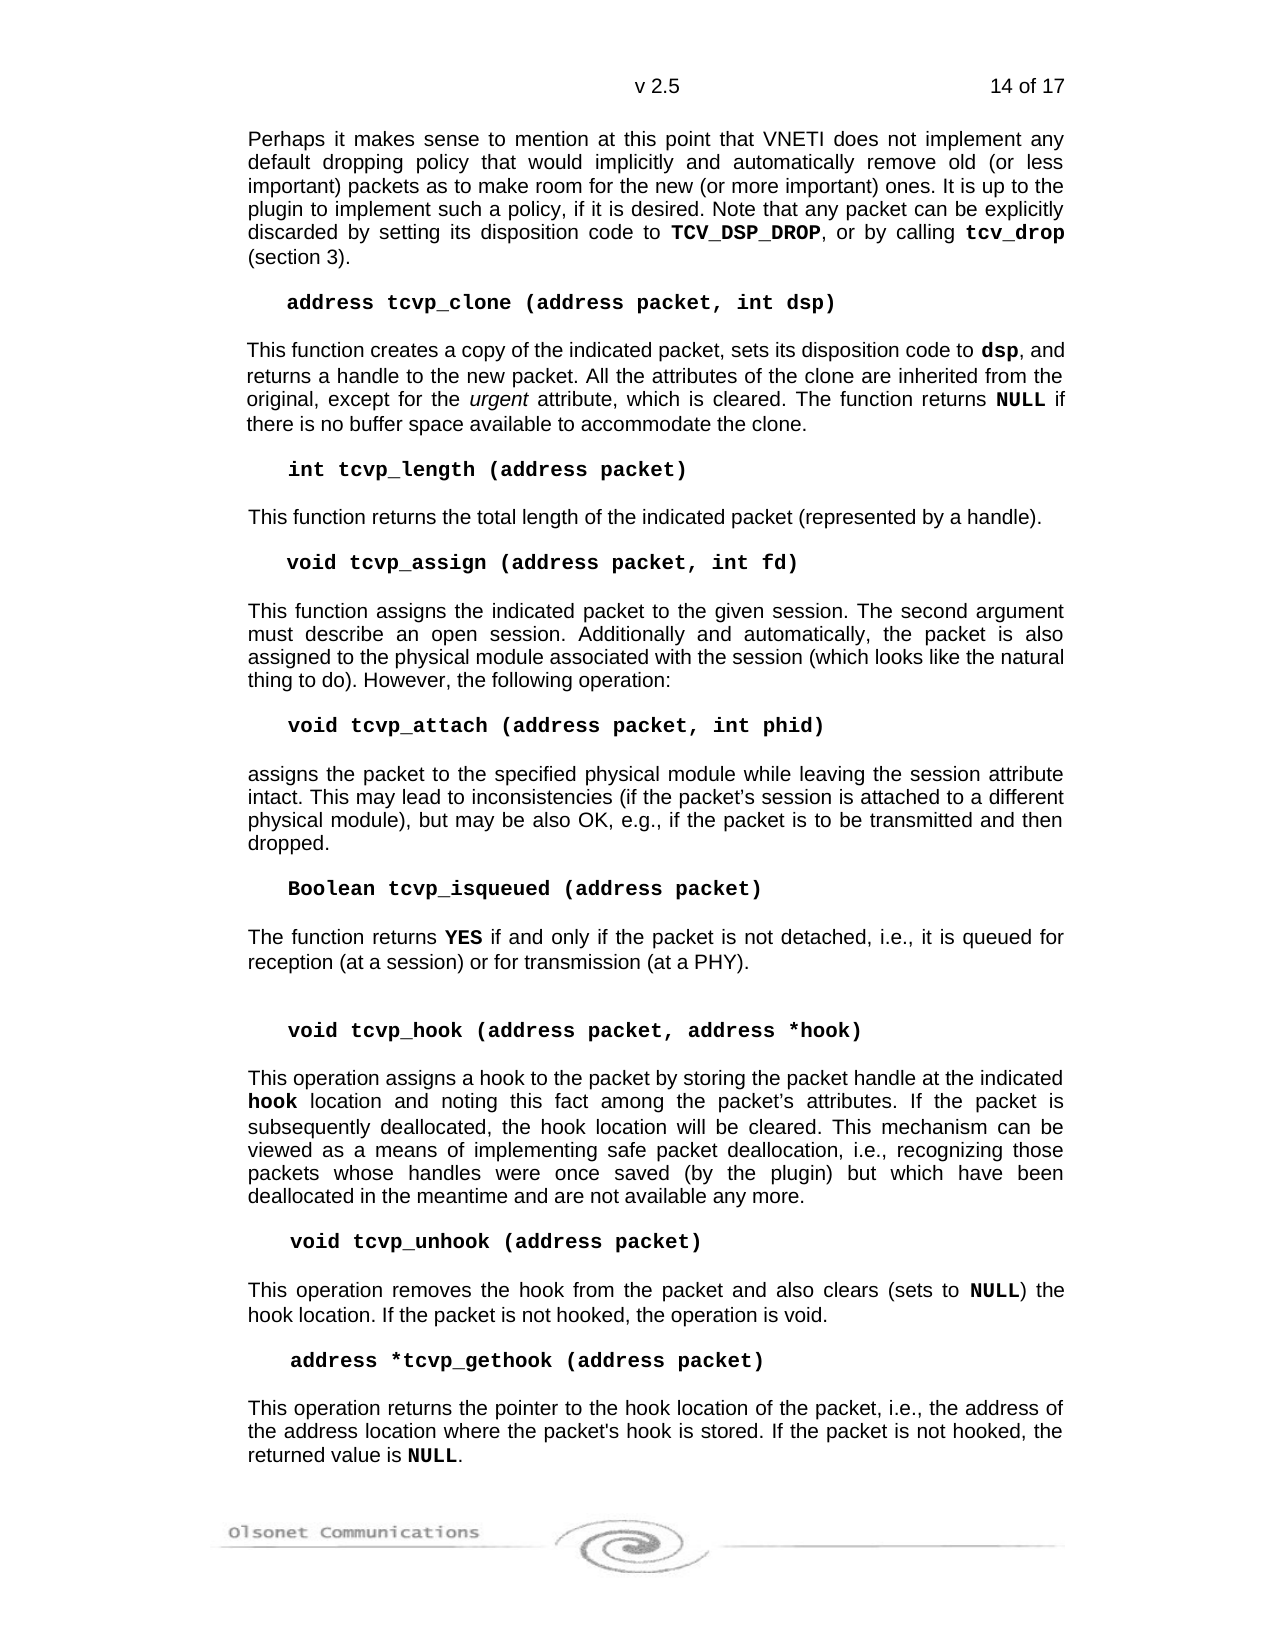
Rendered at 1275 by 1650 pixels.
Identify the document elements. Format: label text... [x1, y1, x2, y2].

text void tcvp_attach (address packet, int phid) [288, 715, 1065, 739]
text Boolean tcvp_isqueued (address packet) [288, 878, 1065, 902]
text int tcvp_length (address packet) [288, 459, 1065, 483]
text This operation assigns a hook to the packet by storing the packet handle at the indicated hook location and noting this fact among the packet’s attributes. If the packet is subsequently deallocated, the hook location will be cleared. This mechanism can be viewed as a means of implementing safe packet deallocation, i.e., recognizing those packets whose handles were once saved (by the plugin) but which have been deallocated in the meantime and are not available any more. [248, 1067, 1065, 1208]
text address tcvp_clone (address packet, int dsp) [286, 292, 1065, 316]
text assigns the packet to the specified physical module while leaving the session attribute intact. This may lead to inconsistencies (if the packet’s session is attached to a different physical module), but may be also OK, e.g., if the packet is to be transmitted and then dropped. [248, 762, 1065, 855]
text This function returns the total length of the indicated packet (represented by a handle). [248, 506, 1065, 529]
text This function assigns the indicated packet to the given session. The second argument must describe an open session. Additionally and automatically, the packet is also assigned to the physical module associated with the session (which looks like the natural thing to do). However, the following operation: [248, 599, 1065, 692]
text address *tcvp_gethook (address packet) [290, 1350, 1065, 1373]
text This operation removes the hook from the packet and also clears (sets to NULL) the hook location. If the packet is not hooked, the operation is void. [248, 1278, 1065, 1327]
text void tcvp_unhook (address packet) [290, 1231, 1065, 1255]
text This function creates a copy of the indicated packet, sets its disposition code to dsp, and returns a handle to the new packet. All the attributes of the clone are inherited from the original, except for the urgent attribute, which is cleared. The function returns NULL if there is no buffer space available to accommodate the clone. [246, 339, 1065, 436]
picture [210, 1504, 1065, 1596]
text The function returns YES if and only if the packet is not detached, i.e., it is queued for reception (at a session) or for transmission (at a PHY). [248, 925, 1065, 973]
text void tcvp_hook (address packet, address *hook) [288, 1020, 1065, 1044]
text Perhaps it makes sense to mention at this point that VNETI does not implement any default dropping policy that would implicitly and automatically remove old (or less important) packets as to make room for the new (or more important) ones. It is up to the plugin to implement such a policy, if it is desired. Note that any packet can be explicitly discarded by setting its disposition code to TCV_DSP_DROP, or by calling tcv_drop (section 3). [248, 128, 1065, 269]
text This operation returns the pointer to the hook location of the packet, i.e., the address of the address location where the packet's hook is stored. If the packet is not hooked, the returned value is NULL. [248, 1397, 1065, 1468]
text void tcvp_assign (address packet, int fd) [286, 552, 1065, 576]
